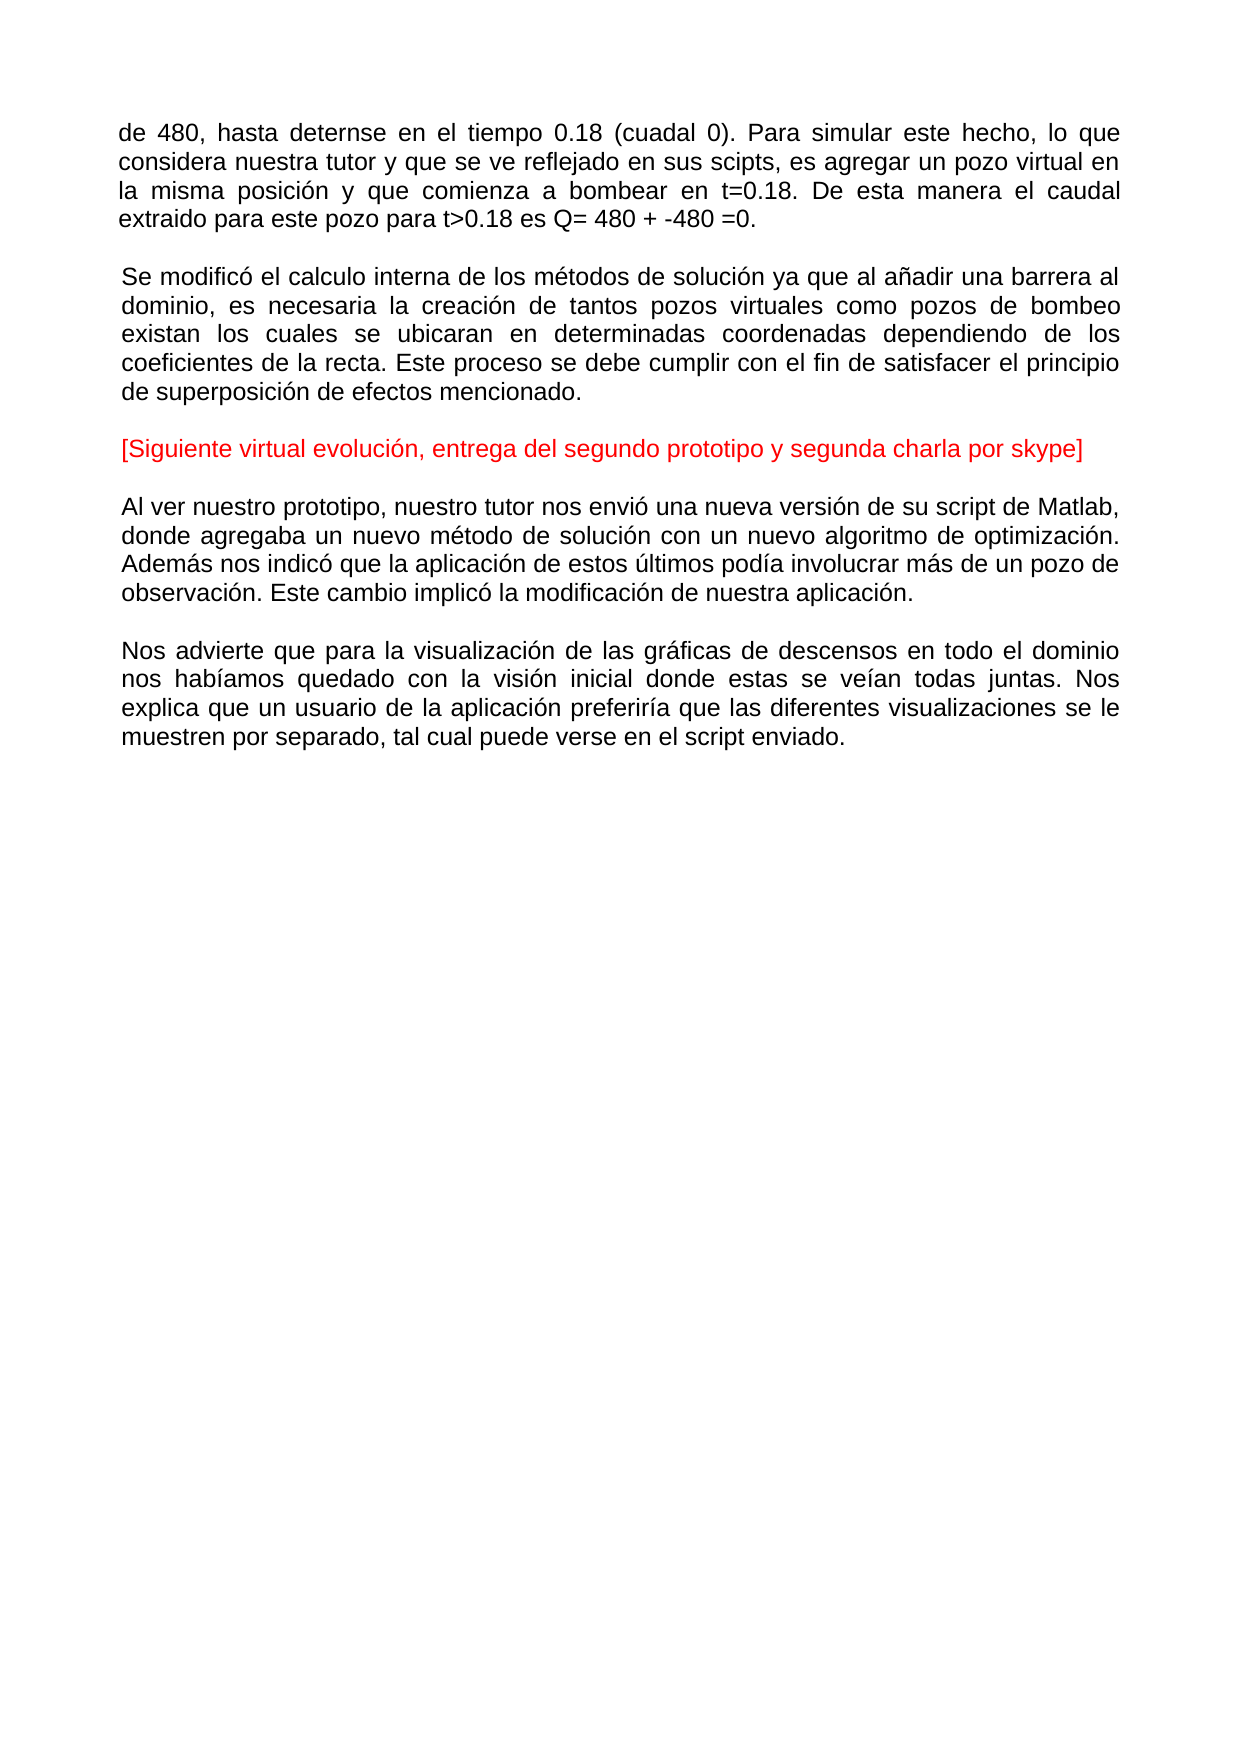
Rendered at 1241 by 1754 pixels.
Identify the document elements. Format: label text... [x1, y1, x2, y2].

text Se modificó el calculo interna de los métodos de solución ya que al añadir una barrera al dominio, es necesaria la creación de tantos pozos virtuales como pozos de bombeo existan los cuales se ubicaran en determinadas coordenadas dependiendo de los coeficientes de la recta. Este proceso se debe cumplir con el fin de satisfacer el principio de superposición de efectos mencionado. [121, 262, 1122, 406]
text Al ver nuestro prototipo, nuestro tutor nos envió una nueva versión de su script de Matlab, donde agregaba un nuevo método de solución con un nuevo algoritmo de optimización. Además nos indicó que la aplicación de estos últimos podía involucrar más de un pozo de observación. Este cambio implicó la modificación de nuestra aplicación. [121, 492, 1122, 607]
text [Siguiente virtual evolución, entrega del segundo prototipo y segunda charla por skype] [121, 434, 1122, 463]
text de 480, hasta deternse en el tiempo 0.18 (cuadal 0). Para simular este hecho, lo que considera nuestra tutor y que se ve reflejado en sus scipts, es agregar un pozo virtual en la misma posición y que comienza a bombear en t=0.18. De esta manera el caudal extraido para este pozo para t>0.18 es Q= 480 + -480 =0. [118, 118, 1122, 233]
text Nos advierte que para la visualización de las gráficas de descensos en todo el dominio nos habíamos quedado con la visión inicial donde estas se veían todas juntas. Nos explica que un usuario de la aplicación preferiría que las diferentes visualizaciones se le muestren por separado, tal cual puede verse en el script enviado. [121, 636, 1122, 751]
